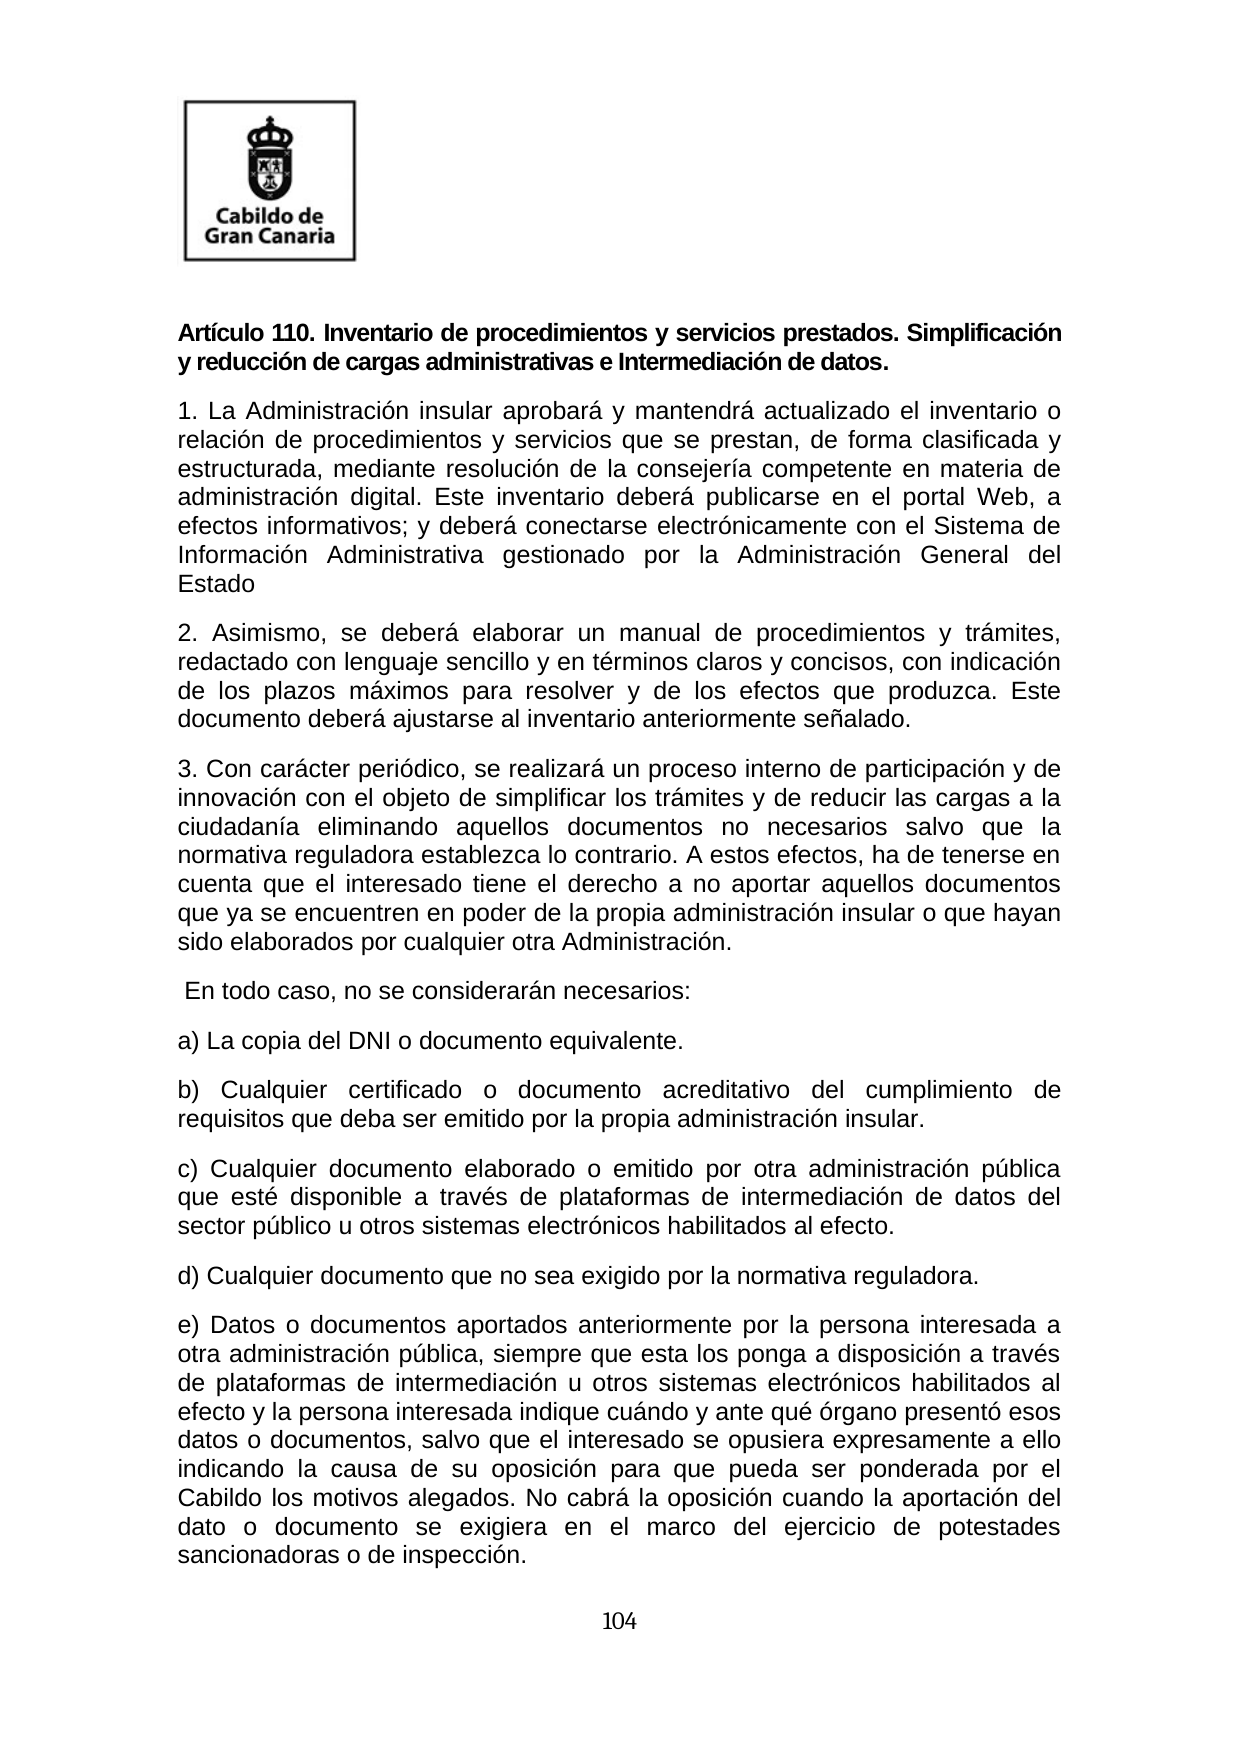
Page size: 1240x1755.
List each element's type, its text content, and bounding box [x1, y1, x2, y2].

text c) Cualquier documento elaborado o emitido por otra administración pública que esté disponible a través de plataformas de intermediación de datos del sector público u otros sistemas electrónicos habilitados al efecto. [177, 1153, 1062, 1240]
text d) Cualquier documento que no sea exigido por la normativa reguladora. [177, 1261, 1062, 1289]
text e) Datos o documentos aportados anteriormente por la persona interesada a otra administración pública, siempre que esta los ponga a disposición a través de plataformas de intermediación u otros sistemas electrónicos habilitados al efecto y la persona interesada indique cuándo y ante qué órgano presentó esos datos o documentos, salvo que el interesado se opusiera expresamente a ello indicando la causa de su oposición para que pueda ser ponderada por el Cabildo los motivos alegados. No cabrá la oposición cuando la aportación del dato o documento se exigiera en el marco del ejercicio de potestades sancionadoras o de inspección. [177, 1310, 1062, 1569]
text b) Cualquier certificado o documento acreditativo del cumplimiento de requisitos que deba ser emitido por la propia administración insular. [177, 1075, 1062, 1133]
text a) La copia del DNI o documento equivalente. [177, 1026, 1062, 1054]
text 3. Con carácter periódico, se realizará un proceso interno de participación y de innovación con el objeto de simplificar los trámites y de reducir las cargas a la ciudadanía eliminando aquellos documentos no necesarios salvo que la normativa reguladora establezca lo contrario. A estos efectos, ha de tenerse en cuenta que el interesado tiene el derecho a no aportar aquellos documentos que ya se encuentren en poder de la propia administración insular o que hayan sido elaborados por cualquier otra Administración. [177, 754, 1062, 955]
text Artículo 110. Inventario de procedimientos y servicios prestados. Simplificación y reducción de cargas administrativas e Intermediación de datos. [177, 318, 1062, 375]
text 1. La Administración insular aprobará y mantendrá actualizado el inventario o relación de procedimientos y servicios que se prestan, de forma clasificada y estructurada, mediante resolución de la consejería competente en materia de administración digital. Este inventario deberá publicarse en el portal Web, a efectos informativos; y deberá conectarse electrónicamente con el Sistema de Información Administrativa gestionado por la Administración General del Estado [177, 396, 1062, 597]
text 2. Asimismo, se deberá elaborar un manual de procedimientos y trámites, redactado con lenguaje sencillo y en términos claros y concisos, con indicación de los plazos máximos para resolver y de los efectos que produzca. Este documento deberá ajustarse al inventario anteriormente señalado. [177, 618, 1062, 733]
text En todo caso, no se considerarán necesarios: [177, 976, 1062, 1005]
